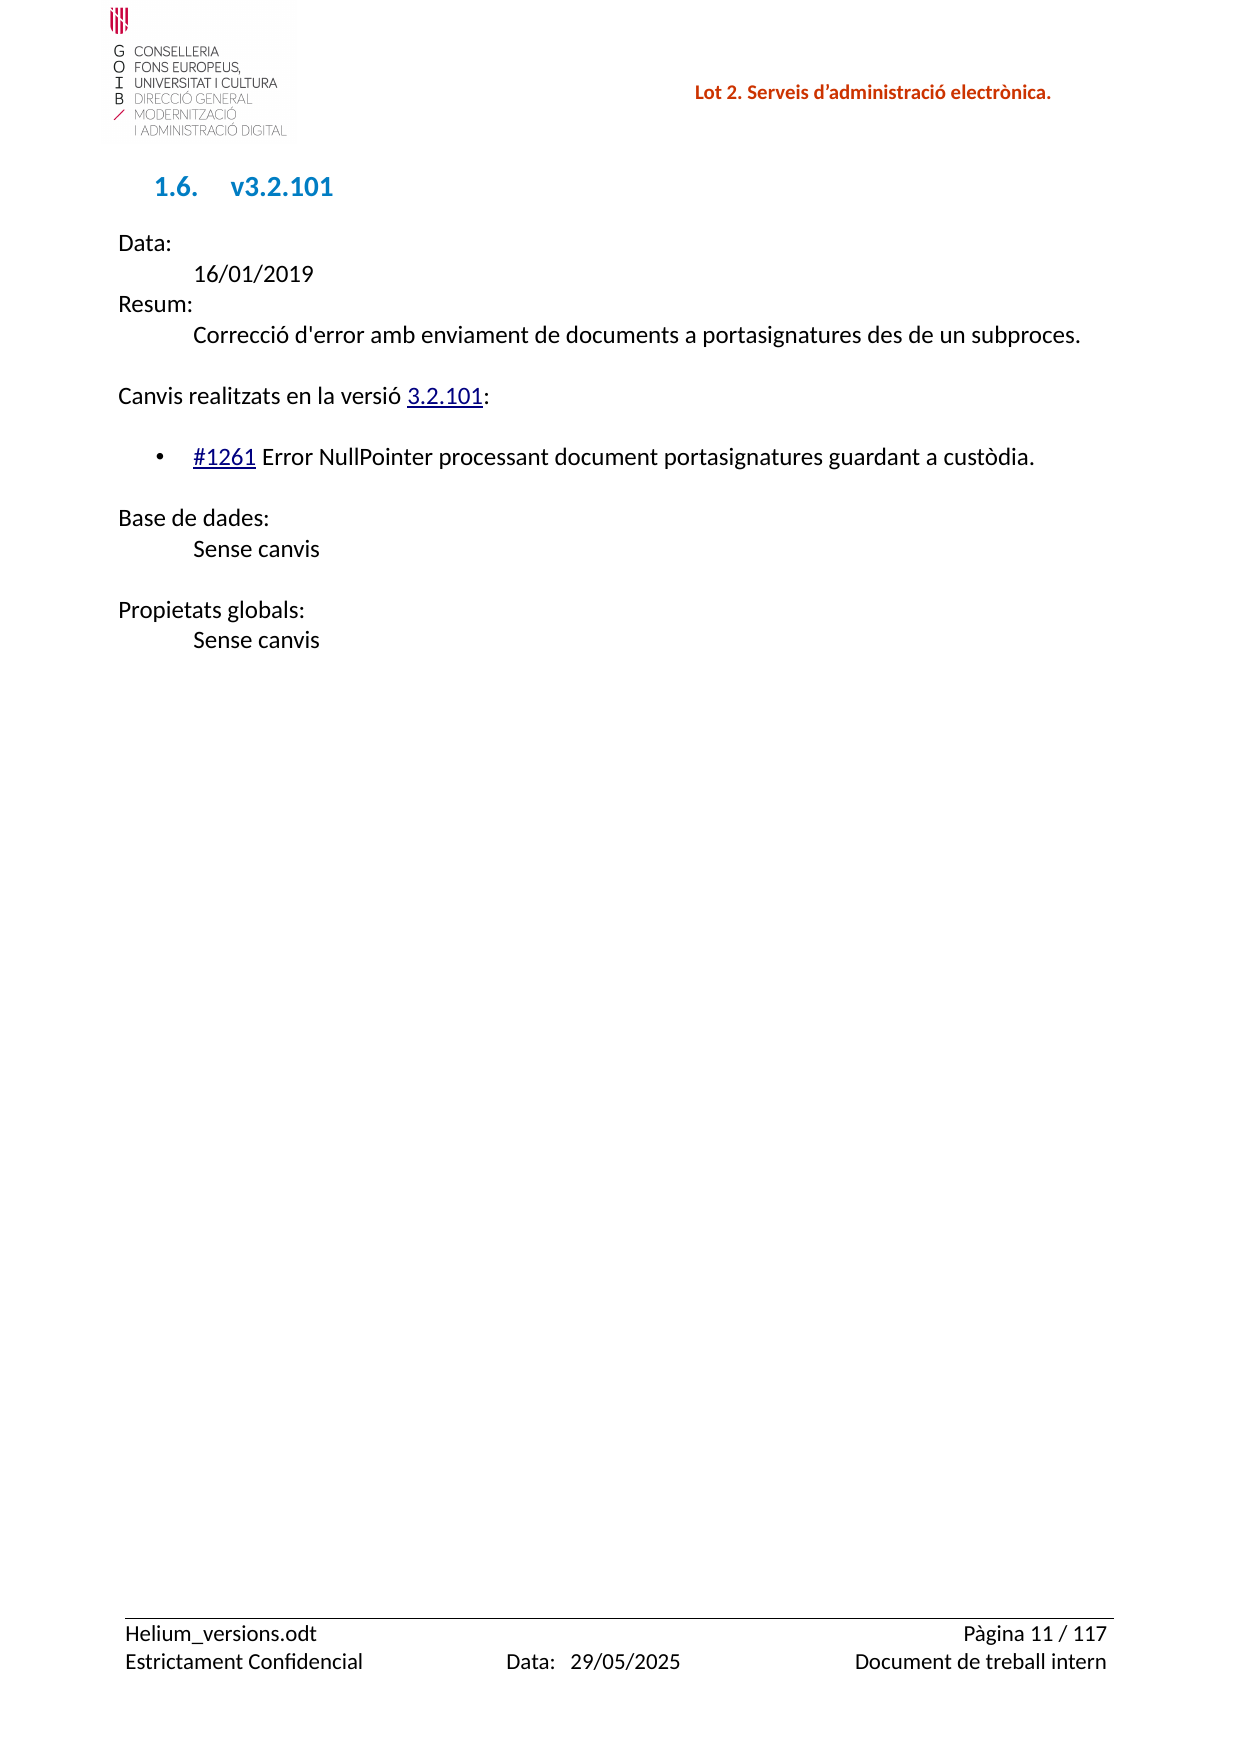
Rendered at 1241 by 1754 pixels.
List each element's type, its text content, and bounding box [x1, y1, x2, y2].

text Correcció d'error amb enviament de documents a portasignatures des de un subproces. [118, 319, 1122, 350]
picture [100, 0, 297, 144]
list #1261 Error NullPointer processant document portasignatures guardant a custòdia. [156, 441, 1122, 472]
text Sense canvis [118, 533, 1122, 563]
text Canvis realitzats en la versió 3.2.101: [118, 380, 1122, 411]
text Sense canvis [118, 624, 1122, 655]
text Data: [118, 228, 1122, 258]
text Resum: [118, 289, 1122, 319]
subtitle v3.2.101 [153, 168, 1122, 204]
text Base de dades: [118, 502, 1122, 533]
text Propietats globals: [118, 594, 1122, 624]
text 16/01/2019 [118, 258, 1122, 289]
